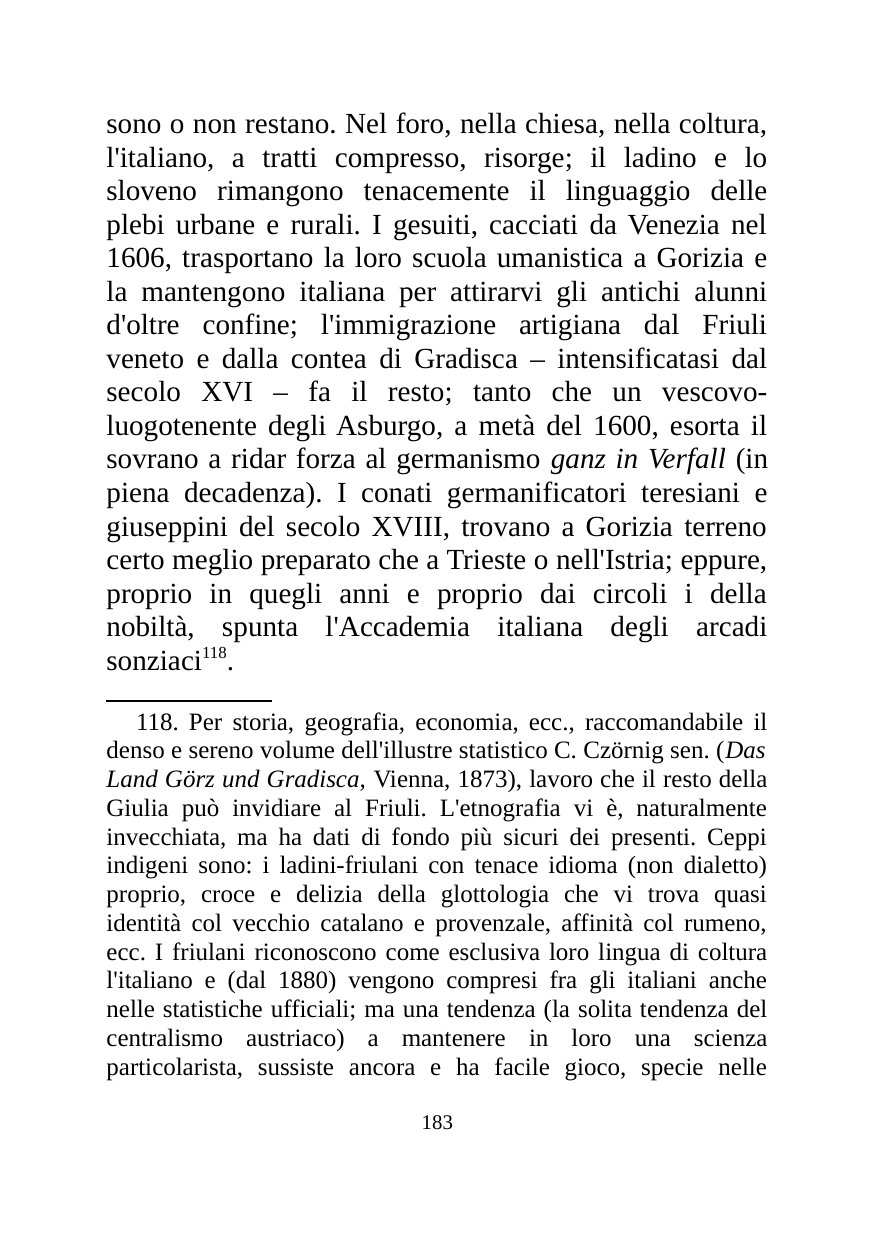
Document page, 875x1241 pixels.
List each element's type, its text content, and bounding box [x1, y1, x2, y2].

text . Per storia, geografia, economia, ecc., raccomandabile il denso e sereno volume dell'illustre statistico C. Czörnig sen. (Das Land Görz und Gradisca, Vienna, 1873), lavoro che il resto della Giulia può invidiare al Friuli. L'etnografia vi è, naturalmente invecchiata, ma ha dati di fondo più sicuri dei presenti. Ceppi indigeni sono: i ladini-friulani con tenace idioma (non dialetto) proprio, croce e delizia della glottologia che vi trova quasi identità col vecchio catalano e provenzale, affinità col rumeno, ecc. I friulani riconoscono come esclusiva loro lingua di coltura l'italiano e (dal 1880) vengono compresi fra gli italiani anche nelle statistiche ufficiali; ma una tendenza (la solita tendenza del centralismo austriaco) a mantenere in loro una scienza particolarista, sussiste ancora e ha facile gioco, specie nelle [106, 707, 768, 1080]
text sono o non restano. Nel foro, nella chiesa, nella coltura, l'italiano, a tratti compresso, risorge; il ladino e lo sloveno rimangono tenacemente il linguaggio delle plebi urbane e rurali. I gesuiti, cacciati da Venezia nel 1606, trasportano la loro scuola umanistica a Gorizia e la mantengono italiana per attirarvi gli antichi alunni d'oltre confine; l'immigrazione artigiana dal Friuli veneto e dalla contea di Gradisca – intensificatasi dal secolo XVI – fa il resto; tanto che un vescovo-luogotenente degli Asburgo, a metà del 1600, esorta il sovrano a ridar forza al germanismo ganz in Verfall (in piena decadenza). I conati germanificatori teresiani e giuseppini del secolo XVIII, trovano a Gorizia terreno certo meglio preparato che a Trieste o nell'Istria; eppure, proprio in quegli anni e proprio dai circoli i della nobiltà, spunta l'Accademia italiana degli arcadi sonziaci. [106, 106, 768, 676]
